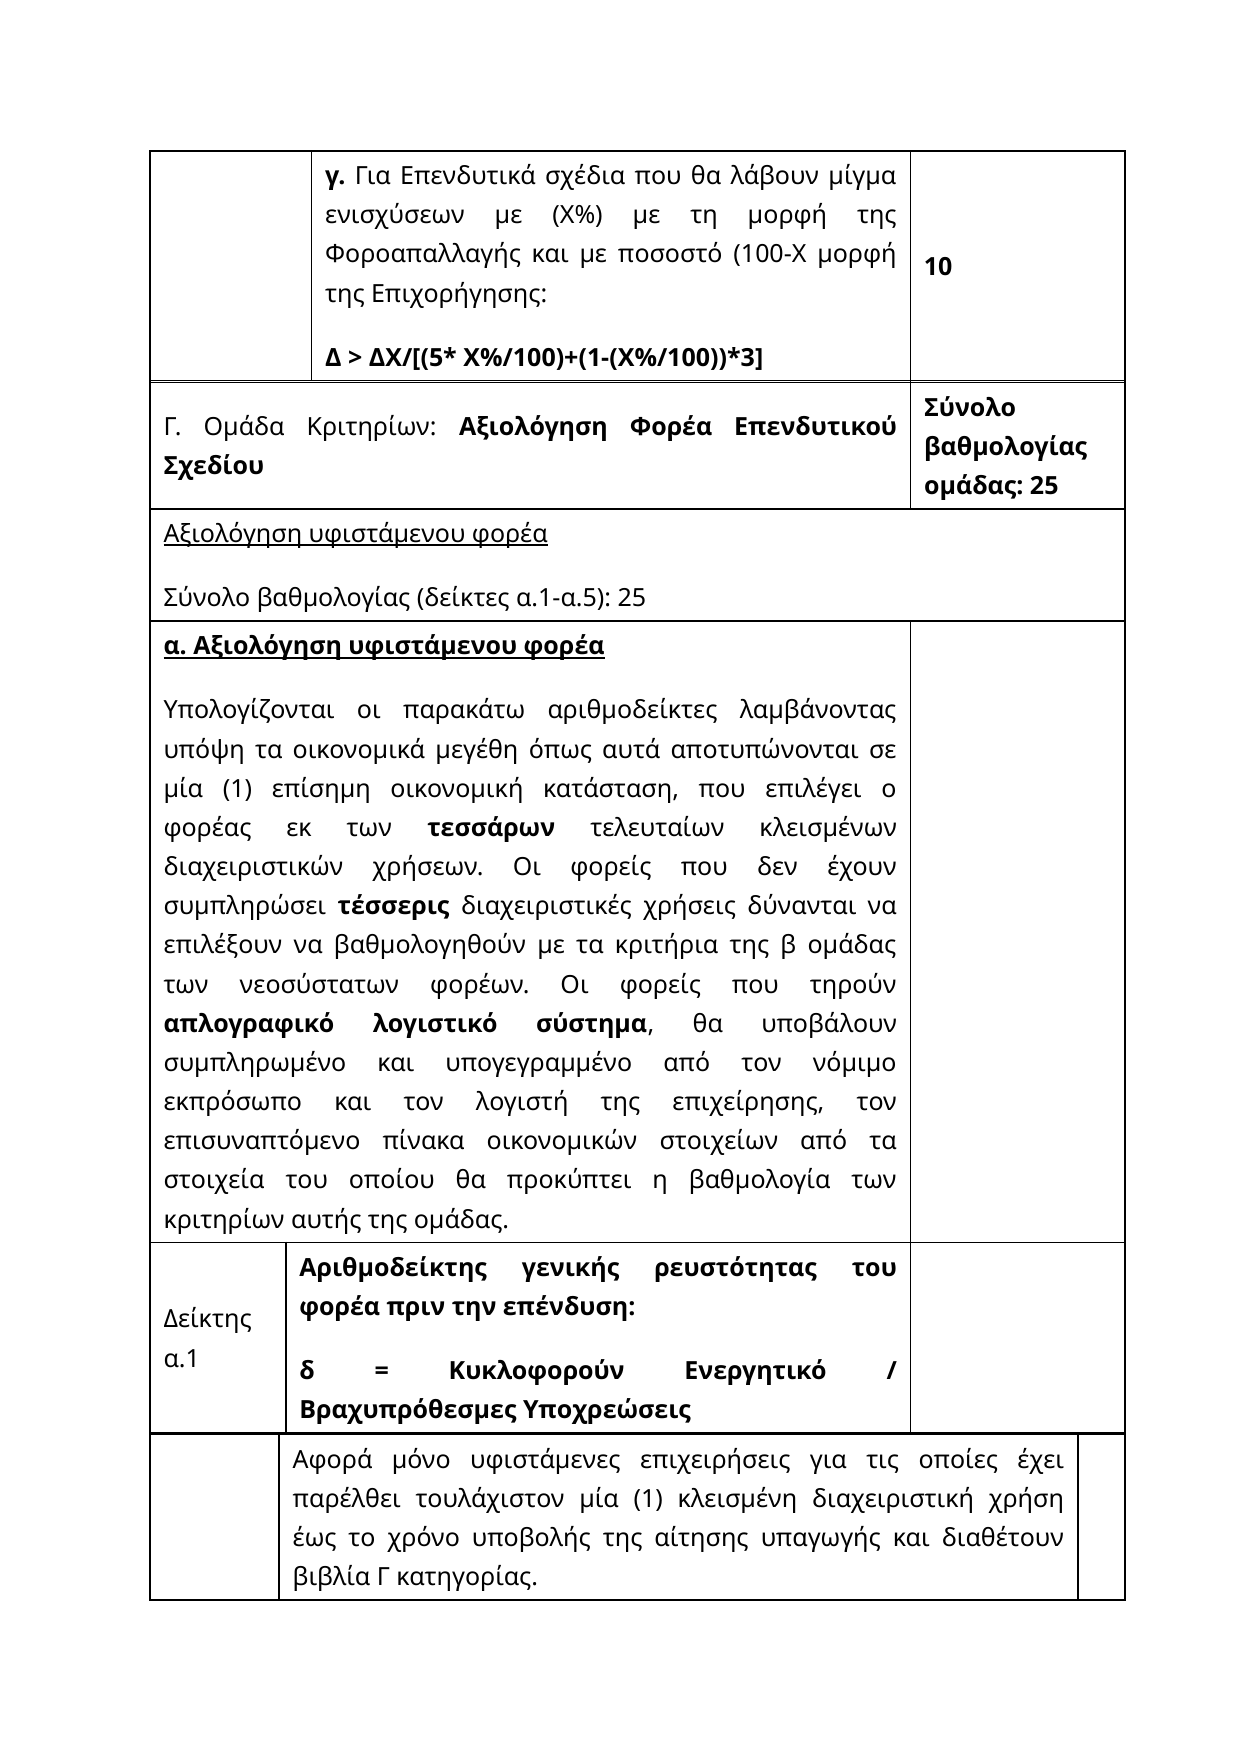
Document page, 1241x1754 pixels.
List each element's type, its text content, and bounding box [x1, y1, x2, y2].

table_cell Αριθμοδείκτης γενικής ρευστότητας του φορέα πριν την επένδυση: δ = Κυκλοφορούν Ενεργητικό / Βραχυπρόθεσμες Υποχρεώσεις [287, 1243, 910, 1432]
table_cell [911, 622, 1124, 1242]
table_header [151, 1435, 278, 1599]
table_cell [911, 1243, 1124, 1432]
table_header [1079, 1435, 1124, 1599]
table_cell Αξιολόγηση υφιστάμενου φορέα Σύνολο βαθμολογίας (δείκτες α.1-α.5): 25 [151, 510, 1124, 620]
table_cell 10 [911, 152, 1124, 380]
table_header Αφορά μόνο υφιστάμενες επιχειρήσεις για τις οποίες έχει παρέλθει τουλάχιστον μία (1) κλεισμένη διαχειριστική χρήση έως το χρόνο υποβολής της αίτησης υπαγωγής και διαθέτουν βιβλία Γ κατηγορίας. [280, 1435, 1077, 1599]
table_cell γ. Για Επενδυτικά σχέδια που θα λάβουν μίγμα ενισχύσεων με (Χ%) με τη μορφή της Φοροαπαλλαγής και με ποσοστό (100-Χ μορφή της Επιχορήγησης: Δ > ΔΧ/[(5* Χ%/100)+(1-(Χ%/100))*3] [312, 152, 910, 380]
table_header Σύνολο βαθμολογίας ομάδας: 25 [911, 383, 1124, 508]
table_cell [151, 152, 311, 380]
table_cell α. Αξιολόγηση υφιστάμενου φορέα Υπολογίζονται οι παρακάτω αριθμοδείκτες λαμβάνοντας υπόψη τα οικονομικά μεγέθη όπως αυτά αποτυπώνονται σε μία (1) επίσημη οικονομική κατάσταση, που επιλέγει ο φορέας εκ των τεσσάρων τελευταίων κλεισμένων διαχειριστικών χρήσεων. Οι φορείς που δεν έχουν συμπληρώσει τέσσερις διαχειριστικές χρήσεις δύνανται να επιλέξουν να βαθμολογηθούν με τα κριτήρια της β ομάδας των νεοσύστατων φορέων. Οι φορείς που τηρούν απλογραφικό λογιστικό σύστημα, θα υποβάλουν συμπληρωμένο και υπογεγραμμένο από τον νόμιμο εκπρόσωπο και τον λογιστή της επιχείρησης, τον επισυναπτόμενο πίνακα οικονομικών στοιχείων από τα στοιχεία του οποίου θα προκύπτει η βαθμολογία των κριτηρίων αυτής της ομάδας. [151, 622, 910, 1242]
table_header Γ. Ομάδα Κριτηρίων: Αξιολόγηση Φορέα Επενδυτικού Σχεδίου [151, 383, 910, 508]
table_cell Δείκτης α.1 [151, 1243, 285, 1432]
